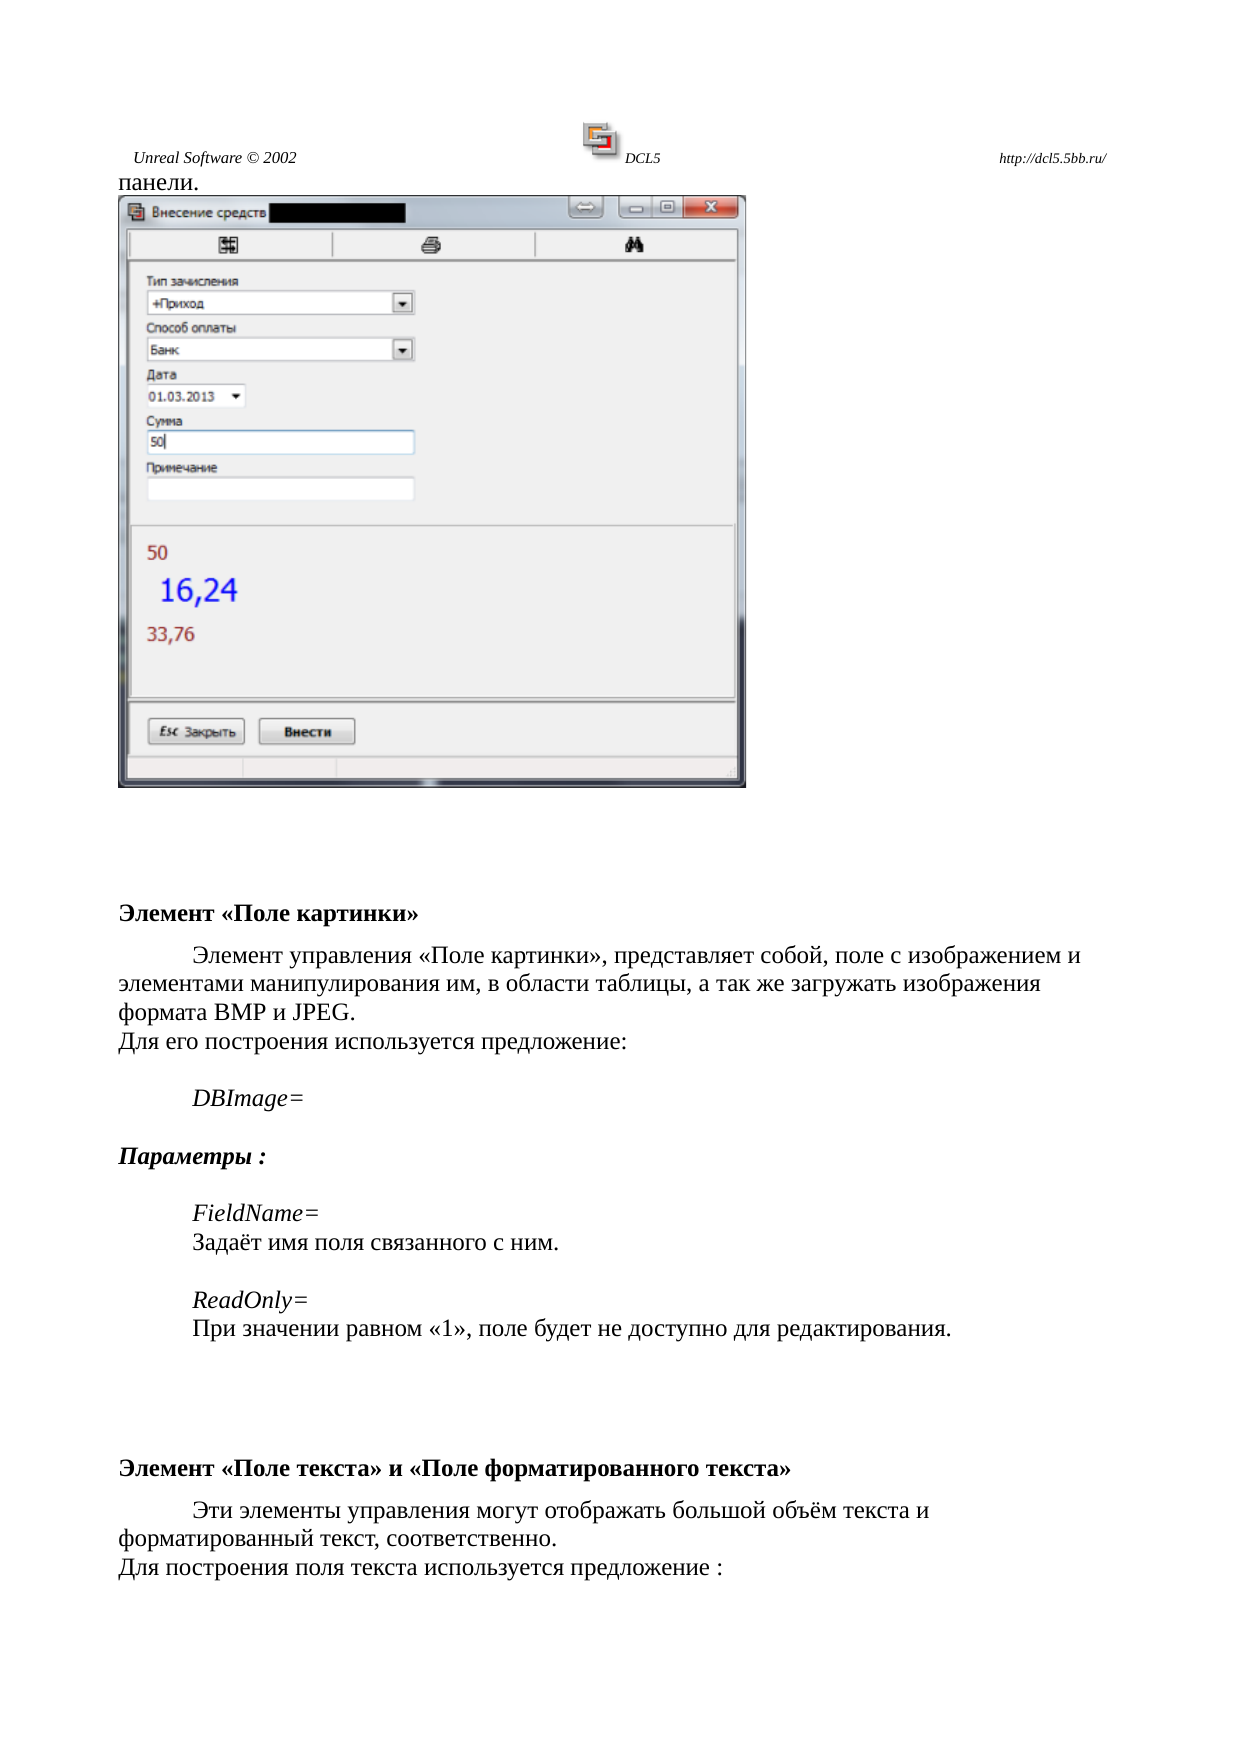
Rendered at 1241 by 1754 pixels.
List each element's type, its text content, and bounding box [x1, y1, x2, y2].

text Для построения поля текста используется предложение : [118, 1552, 1122, 1581]
text Для его построения используется предложение: [118, 1026, 1122, 1055]
text Задаёт имя поля связанного с ним. [118, 1227, 1122, 1256]
picture [118, 195, 747, 788]
picture [579, 118, 625, 164]
text панели. [118, 167, 1122, 195]
text Параметры : [118, 1141, 1122, 1170]
subtitle Элемент «Поле текста» и «Поле форматированного текста» [118, 1453, 1122, 1482]
text Элемент управления «Поле картинки», представляет собой, поле с изображением и элементами манипулирования им, в области таблицы, а так же загружать изображения формата BMP и JPEG. [118, 940, 1122, 1026]
text ReadOnly= [118, 1285, 1122, 1313]
text FieldName= [118, 1198, 1122, 1227]
text DBImage= [118, 1083, 1122, 1112]
subtitle Элемент «Поле картинки» [118, 898, 1122, 927]
text При значении равном «1», поле будет не доступно для редактирования. [118, 1313, 1122, 1342]
text Эти элементы управления могут отображать большой объём текста и форматированный текст, соответственно. [118, 1495, 1122, 1552]
